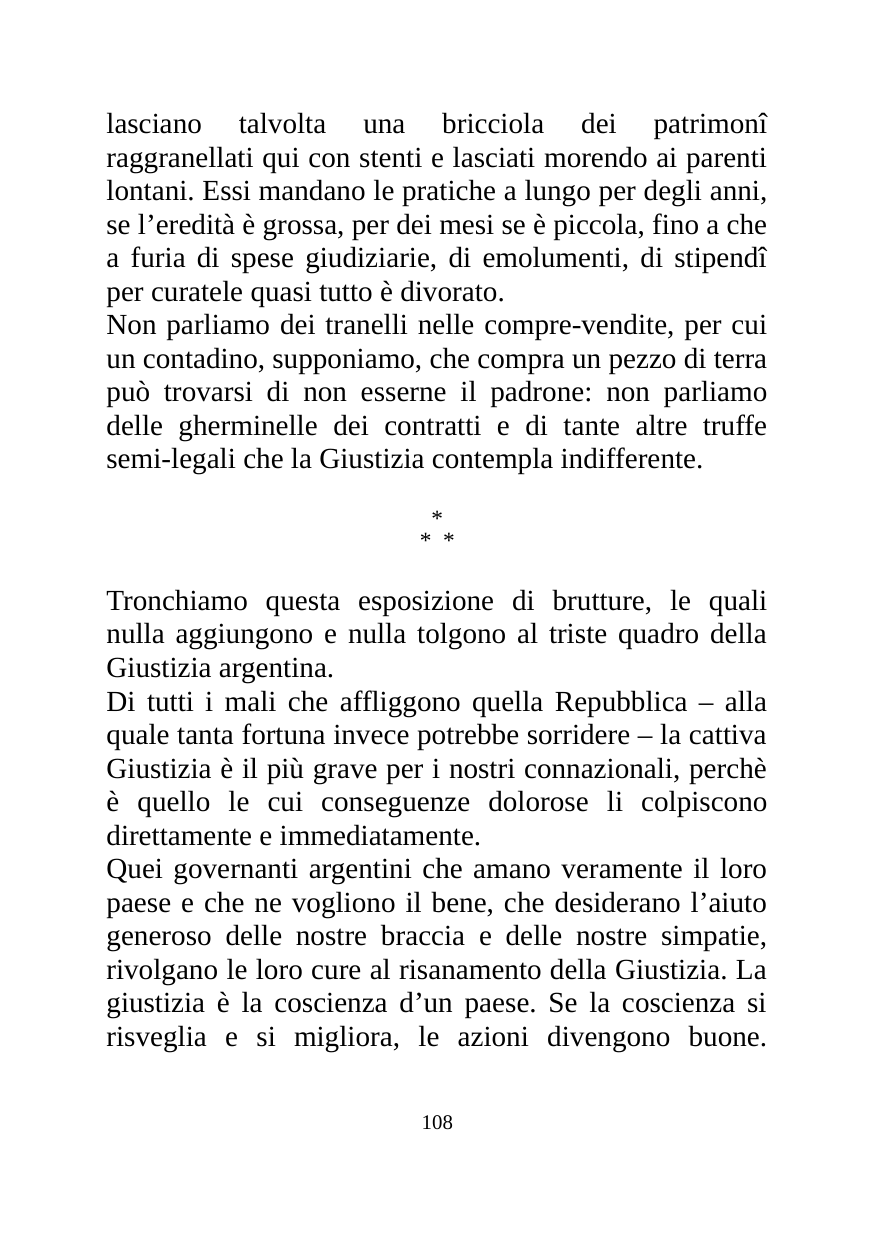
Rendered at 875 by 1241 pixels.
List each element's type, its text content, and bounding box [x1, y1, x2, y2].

text Di tutti i mali che affliggono quella Repubblica – alla quale tanta fortuna invece potrebbe sorridere – la cattiva Giustizia è il più grave per i nostri connazionali, perchè è quello le cui conseguenze dolorose li colpiscono direttamente e immediatamente. [106, 684, 768, 851]
text Tronchiamo questa esposizione di brutture, le quali nulla aggiungono e nulla tolgono al triste quadro della Giustizia argentina. [106, 583, 768, 684]
text Quei governanti argentini che amano veramente il loro paese e che ne vogliono il bene, che desiderano l’aiuto generoso delle nostre braccia e delle nostre simpatie, rivolgano le loro cure al risanamento della Giustizia. La giustizia è la coscienza d’un paese. Se la coscienza si risveglia e si migliora, le azioni divengono buone. [106, 851, 768, 1053]
text *** [106, 505, 768, 554]
text Non parliamo dei tranelli nelle compre-vendite, per cui un contadino, supponiamo, che compra un pezzo di terra può trovarsi di non esserne il padrone: non parliamo delle gherminelle dei contratti e di tante altre truffe semi-legali che la Giustizia contempla indifferente. [106, 307, 768, 475]
text lasciano talvolta una bricciola dei patrimonî raggranellati qui con stenti e lasciati morendo ai parenti lontani. Essi mandano le pratiche a lungo per degli anni, se l’eredità è grossa, per dei mesi se è piccola, fino a che a furia di spese giudiziarie, di emolumenti, di stipendî per curatele quasi tutto è divorato. [106, 106, 768, 307]
